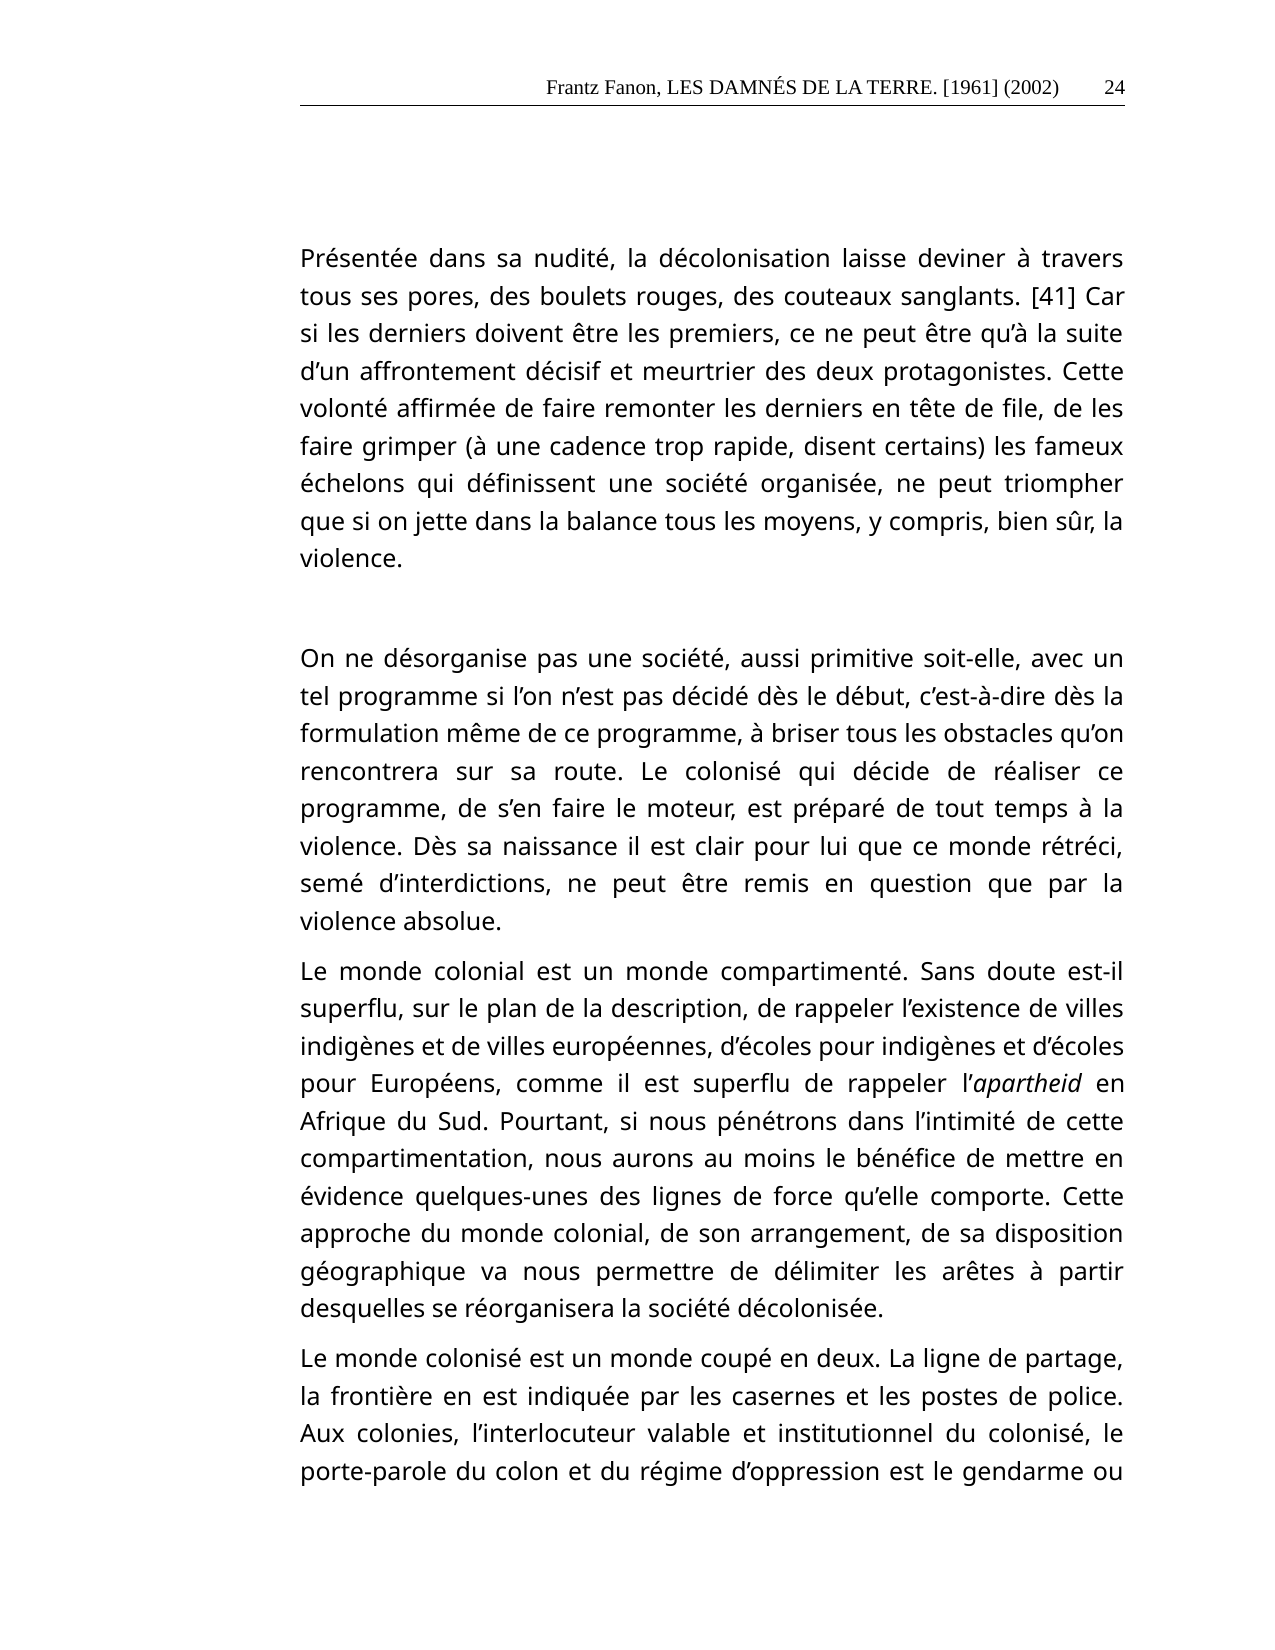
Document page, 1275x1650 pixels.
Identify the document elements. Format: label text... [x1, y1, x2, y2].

text Le monde colonisé est un monde coupé en deux. La ligne de partage, la frontière en est indiquée par les casernes et les postes de police. Aux colonies, l’interlocuteur valable et institutionnel du colonisé, le porte-parole du colon et du régime d’oppression est le gendarme ou [300, 1337, 1125, 1487]
text Le monde colonial est un monde compartimenté. Sans doute est-il superflu, sur le plan de la description, de rappeler l’existence de villes indigènes et de villes européennes, d’écoles pour indigènes et d’écoles pour Européens, comme il est superflu de rappeler l’apartheid en Afrique du Sud. Pourtant, si nous pénétrons dans l’intimité de cette compartimentation, nous aurons au moins le bénéfice de mettre en évidence quelques-unes des lignes de force qu’elle comporte. Cette approche du monde colonial, de son arrangement, de sa disposition géographique va nous permettre de délimiter les arêtes à partir desquelles se réorganisera la société décolonisée. [300, 950, 1125, 1325]
text On ne désorganise pas une société, aussi primitive soit-elle, avec un tel programme si l’on n’est pas décidé dès le début, c’est-à-dire dès la formulation même de ce programme, à briser tous les obstacles qu’on rencontrera sur sa route. Le colonisé qui décide de réaliser ce programme, de s’en faire le moteur, est préparé de tout temps à la violence. Dès sa naissance il est clair pour lui que ce monde rétréci, semé d’interdictions, ne peut être remis en question que par la violence absolue. [300, 637, 1125, 937]
text Présentée dans sa nudité, la décolonisation laisse deviner à travers tous ses pores, des boulets rouges, des couteaux sanglants. [41] Car si les derniers doivent être les premiers, ce ne peut être qu’à la suite d’un affrontement décisif et meurtrier des deux protagonistes. Cette volonté affirmée de faire remonter les derniers en tête de file, de les faire grimper (à une cadence trop rapide, disent certains) les fameux échelons qui définissent une société organisée, ne peut triompher que si on jette dans la balance tous les moyens, y compris, bien sûr, la violence. [300, 237, 1125, 575]
